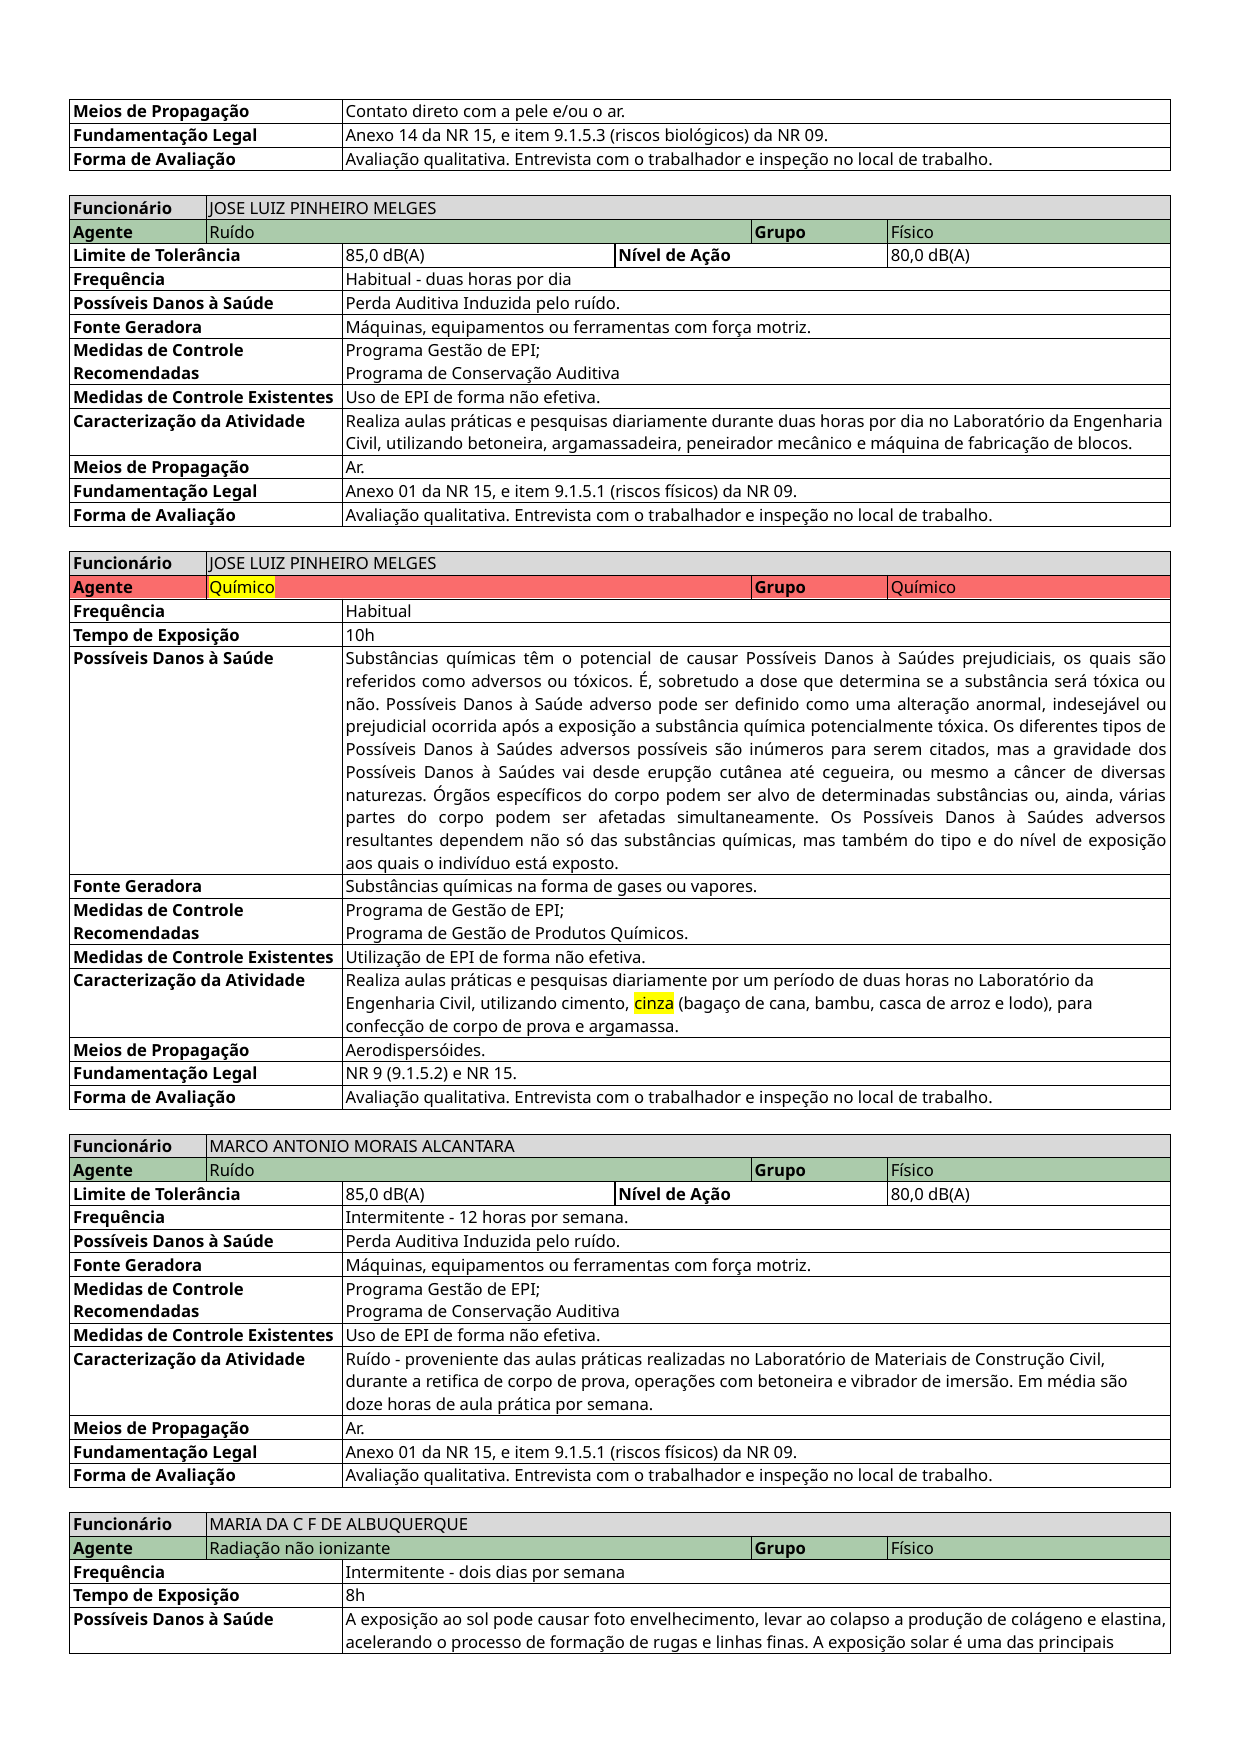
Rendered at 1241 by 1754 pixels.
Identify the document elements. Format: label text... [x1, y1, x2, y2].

table_cell Medidas de Controle Existentes [70, 945, 342, 968]
table_cell Possíveis Danos à Saúde [70, 291, 342, 314]
table_cell Agente [70, 1158, 206, 1181]
table_header JOSE LUIZ PINHEIRO MELGES [207, 196, 1170, 219]
table_cell Possíveis Danos à Saúde [70, 1608, 342, 1653]
table_cell NR 9 (9.1.5.2) e NR 15. [343, 1062, 1170, 1085]
table_cell Forma de Avaliação [70, 1086, 342, 1108]
table_cell Meios de Propagação [70, 1038, 342, 1061]
table_cell Nível de Ação [616, 244, 887, 267]
table_cell Possíveis Danos à Saúde [70, 647, 342, 874]
table_cell Medidas de Controle Existentes [70, 385, 342, 408]
table_cell Ar. [343, 1416, 1170, 1439]
table_cell Físico [888, 1537, 1170, 1559]
table_cell Químico [888, 576, 1170, 598]
table_cell Realiza aulas práticas e pesquisas diariamente por um período de duas horas no Laboratório da Engenharia Civil, utilizando cimento, cinza (bagaço de cana, bambu, casca de arroz e lodo), para confecção de corpo de prova e argamassa. [343, 969, 1170, 1037]
table_cell A exposição ao sol pode causar foto envelhecimento, levar ao colapso a produção de colágeno e elastina, acelerando o processo de formação de rugas e linhas finas. A exposição solar é uma das principais [343, 1608, 1170, 1653]
table_cell Uso de EPI de forma não efetiva. [343, 1324, 1170, 1346]
table_cell Fundamentação Legal [70, 1440, 342, 1463]
table_cell Frequência [70, 1206, 342, 1228]
table_cell Tempo de Exposição [70, 623, 342, 646]
table_cell Ruído - proveniente das aulas práticas realizadas no Laboratório de Materiais de Construção Civil, durante a retifica de corpo de prova, operações com betoneira e vibrador de imersão. Em média são doze horas de aula prática por semana. [343, 1347, 1170, 1415]
table_cell 85,0 dB(A) [343, 1182, 614, 1205]
table_cell Frequência [70, 600, 342, 622]
table_cell Contato direto com a pele e/ou o ar. [343, 100, 1170, 123]
table_cell Caracterização da Atividade [70, 1347, 342, 1415]
table_cell 8h [343, 1584, 1170, 1607]
table_cell Meios de Propagação [70, 100, 342, 123]
table_header MARIA DA C F DE ALBUQUERQUE [207, 1513, 1170, 1536]
table_cell Perda Auditiva Induzida pelo ruído. [343, 1230, 1170, 1252]
table_cell Radiação não ionizante [207, 1537, 751, 1559]
table_cell 80,0 dB(A) [888, 244, 1170, 267]
table_cell Medidas de Controle Recomendadas [70, 1277, 342, 1322]
table_header Funcionário [70, 1513, 206, 1536]
table_cell Substâncias químicas na forma de gases ou vapores. [343, 875, 1170, 898]
table_cell Perda Auditiva Induzida pelo ruído. [343, 291, 1170, 314]
table_cell Máquinas, equipamentos ou ferramentas com força motriz. [343, 315, 1170, 338]
table_cell Grupo [752, 1537, 887, 1559]
table_cell Habitual - duas horas por dia [343, 268, 1170, 290]
table_cell Substâncias químicas têm o potencial de causar Possíveis Danos à Saúdes prejudiciais, os quais são referidos como adversos ou tóxicos. É, sobretudo a dose que determina se a substância será tóxica ou não. Possíveis Danos à Saúde adverso pode ser definido como uma alteração anormal, indesejável ou prejudicial ocorrida após a exposição a substância química potencialmente tóxica. Os diferentes tipos de Possíveis Danos à Saúdes adversos possíveis são inúmeros para serem citados, mas a gravidade dos Possíveis Danos à Saúdes vai desde erupção cutânea até cegueira, ou mesmo a câncer de diversas naturezas. Órgãos específicos do corpo podem ser alvo de determinadas substâncias ou, ainda, várias partes do corpo podem ser afetadas simultaneamente. Os Possíveis Danos à Saúdes adversos resultantes dependem não só das substâncias químicas, mas também do tipo e do nível de exposição aos quais o indivíduo está exposto. [343, 647, 1170, 874]
table_cell Realiza aulas práticas e pesquisas diariamente durante duas horas por dia no Laboratório da Engenharia Civil, utilizando betoneira, argamassadeira, peneirador mecânico e máquina de fabricação de blocos. [343, 409, 1170, 454]
table_header Funcionário [70, 1135, 206, 1157]
table_cell Agente [70, 220, 206, 243]
table_cell Agente [70, 1537, 206, 1559]
table_header MARCO ANTONIO MORAIS ALCANTARA [207, 1135, 1170, 1157]
table_header JOSE LUIZ PINHEIRO MELGES [207, 552, 1170, 575]
table_cell Anexo 01 da NR 15, e item 9.1.5.1 (riscos físicos) da NR 09. [343, 479, 1170, 502]
table_cell Ruído [207, 220, 751, 243]
table_cell Intermitente - 12 horas por semana. [343, 1206, 1170, 1228]
table_cell Medidas de Controle Recomendadas [70, 899, 342, 944]
table_header Funcionário [70, 552, 206, 575]
table_cell Físico [888, 1158, 1170, 1181]
table_cell Fundamentação Legal [70, 124, 342, 147]
table_cell Uso de EPI de forma não efetiva. [343, 385, 1170, 408]
table_cell Forma de Avaliação [70, 503, 342, 526]
table_cell 10h [343, 623, 1170, 646]
table_cell Anexo 01 da NR 15, e item 9.1.5.1 (riscos físicos) da NR 09. [343, 1440, 1170, 1463]
table_cell Limite de Tolerância [70, 1182, 342, 1205]
table_cell Frequência [70, 268, 342, 290]
table_cell Meios de Propagação [70, 1416, 342, 1439]
table_cell Forma de Avaliação [70, 148, 342, 170]
table_cell Frequência [70, 1560, 342, 1583]
table_cell Físico [888, 220, 1170, 243]
table_cell Programa de Gestão de EPI; Programa de Gestão de Produtos Químicos. [343, 899, 1170, 944]
table_cell Aerodispersóides. [343, 1038, 1170, 1061]
table_cell Fonte Geradora [70, 875, 342, 898]
table_cell Grupo [752, 576, 887, 598]
table_cell Fonte Geradora [70, 1253, 342, 1276]
table_cell Ruído [207, 1158, 751, 1181]
table_cell Avaliação qualitativa. Entrevista com o trabalhador e inspeção no local de trabalho. [343, 1464, 1170, 1487]
table_cell Programa Gestão de EPI; Programa de Conservação Auditiva [343, 339, 1170, 384]
table_cell Anexo 14 da NR 15, e item 9.1.5.3 (riscos biológicos) da NR 09. [343, 124, 1170, 147]
table_cell Fonte Geradora [70, 315, 342, 338]
table_cell Habitual [343, 600, 1170, 622]
table_cell Caracterização da Atividade [70, 969, 342, 1037]
table_cell 80,0 dB(A) [888, 1182, 1170, 1205]
table_cell Tempo de Exposição [70, 1584, 342, 1607]
table_cell Grupo [752, 1158, 887, 1181]
table_cell Avaliação qualitativa. Entrevista com o trabalhador e inspeção no local de trabalho. [343, 1086, 1170, 1108]
table_cell Meios de Propagação [70, 456, 342, 478]
table_cell Medidas de Controle Recomendadas [70, 339, 342, 384]
table_cell Máquinas, equipamentos ou ferramentas com força motriz. [343, 1253, 1170, 1276]
table_cell 85,0 dB(A) [343, 244, 614, 267]
table_cell Utilização de EPI de forma não efetiva. [343, 945, 1170, 968]
table_cell Químico [207, 576, 751, 598]
table_cell Forma de Avaliação [70, 1464, 342, 1487]
table_cell Programa Gestão de EPI; Programa de Conservação Auditiva [343, 1277, 1170, 1322]
table_cell Medidas de Controle Existentes [70, 1324, 342, 1346]
table_cell Ar. [343, 456, 1170, 478]
table_cell Fundamentação Legal [70, 1062, 342, 1085]
table_cell Possíveis Danos à Saúde [70, 1230, 342, 1252]
table_cell Grupo [752, 220, 887, 243]
table_cell Caracterização da Atividade [70, 409, 342, 454]
table_cell Agente [70, 576, 206, 598]
table_cell Fundamentação Legal [70, 479, 342, 502]
table_cell Avaliação qualitativa. Entrevista com o trabalhador e inspeção no local de trabalho. [343, 148, 1170, 170]
table_cell Intermitente - dois dias por semana [343, 1560, 1170, 1583]
table_cell Avaliação qualitativa. Entrevista com o trabalhador e inspeção no local de trabalho. [343, 503, 1170, 526]
table_cell Limite de Tolerância [70, 244, 342, 267]
table_cell Nível de Ação [616, 1182, 887, 1205]
table_header Funcionário [70, 196, 206, 219]
